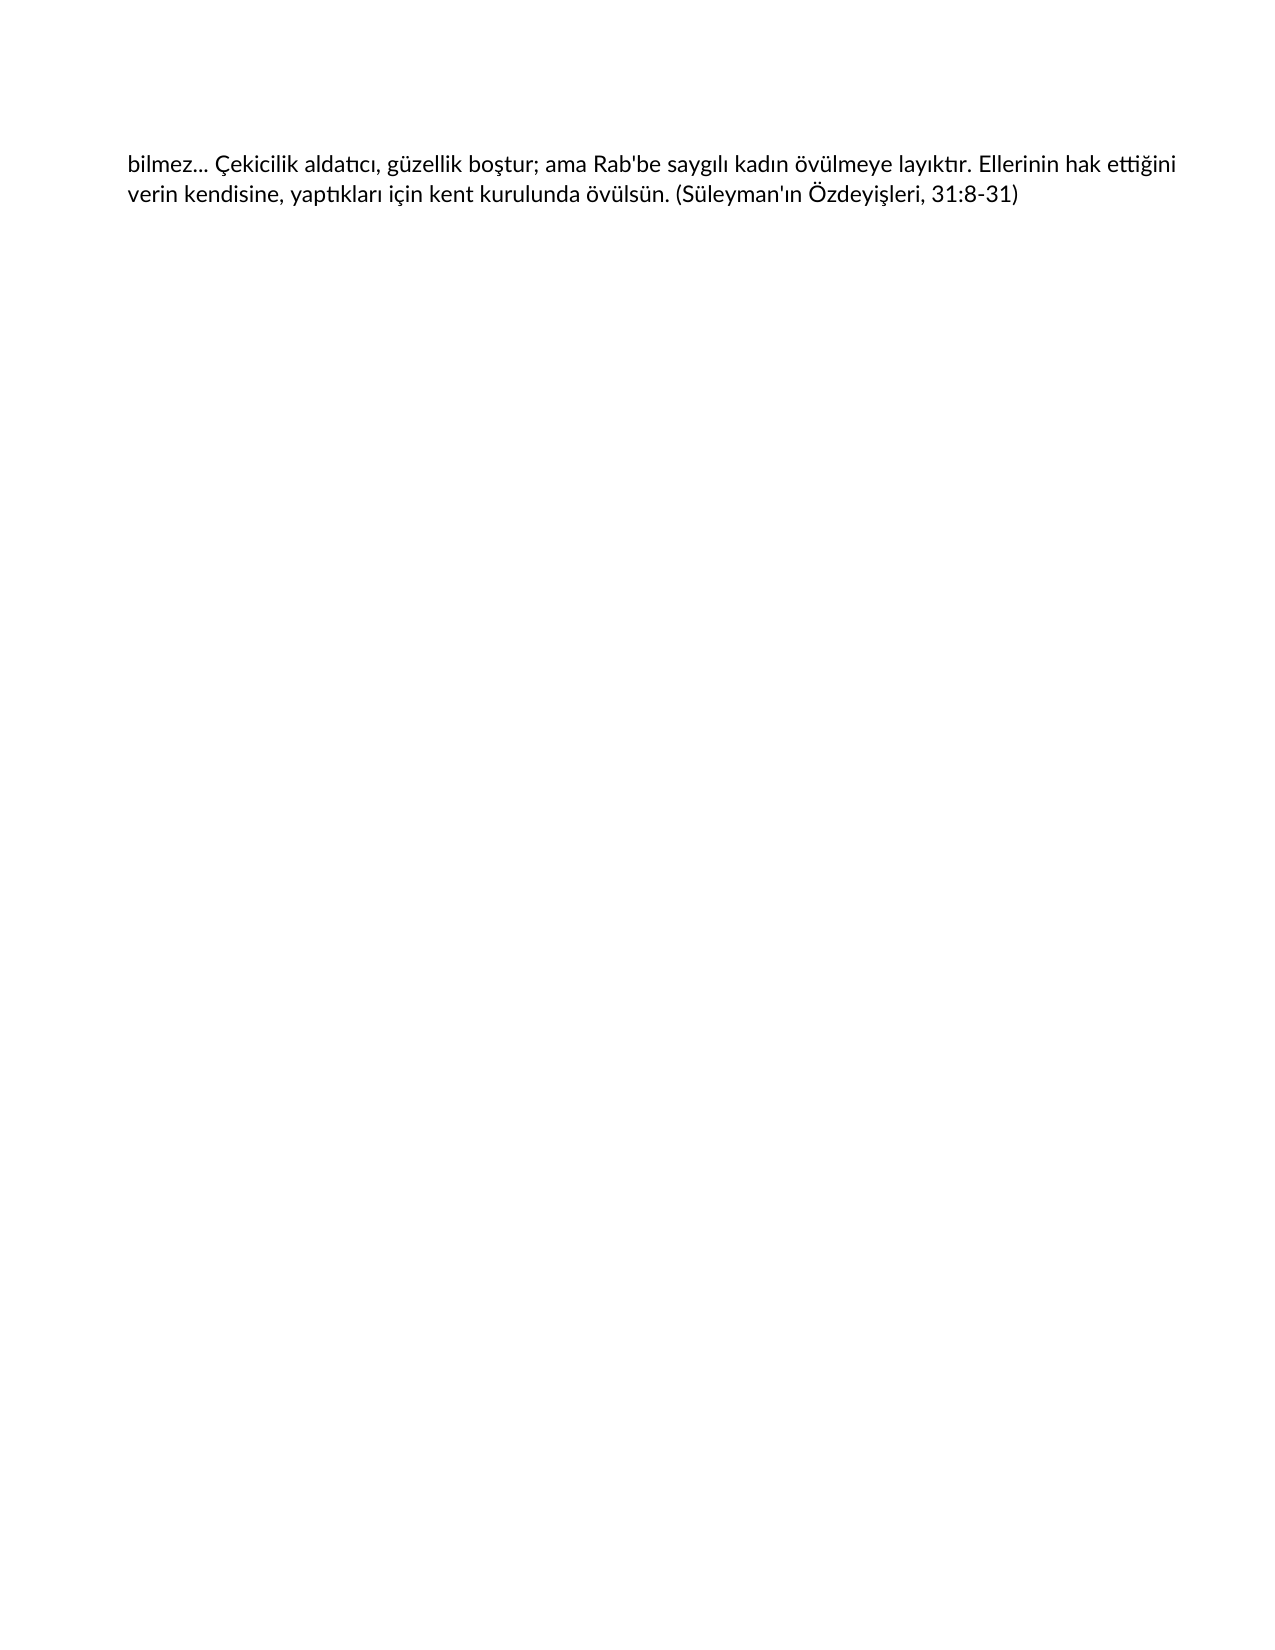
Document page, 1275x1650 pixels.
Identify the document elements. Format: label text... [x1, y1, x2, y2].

text bilmez... Çekicilik aldatıcı, güzellik boştur; ama Rab'be saygılı kadın övülmeye layıktır. Ellerinin hak ettiğini verin kendisine, yaptıkları için kent kurulunda övülsün. (Süleyman'ın Özdeyişleri, 31:8-31) [127, 150, 1177, 208]
